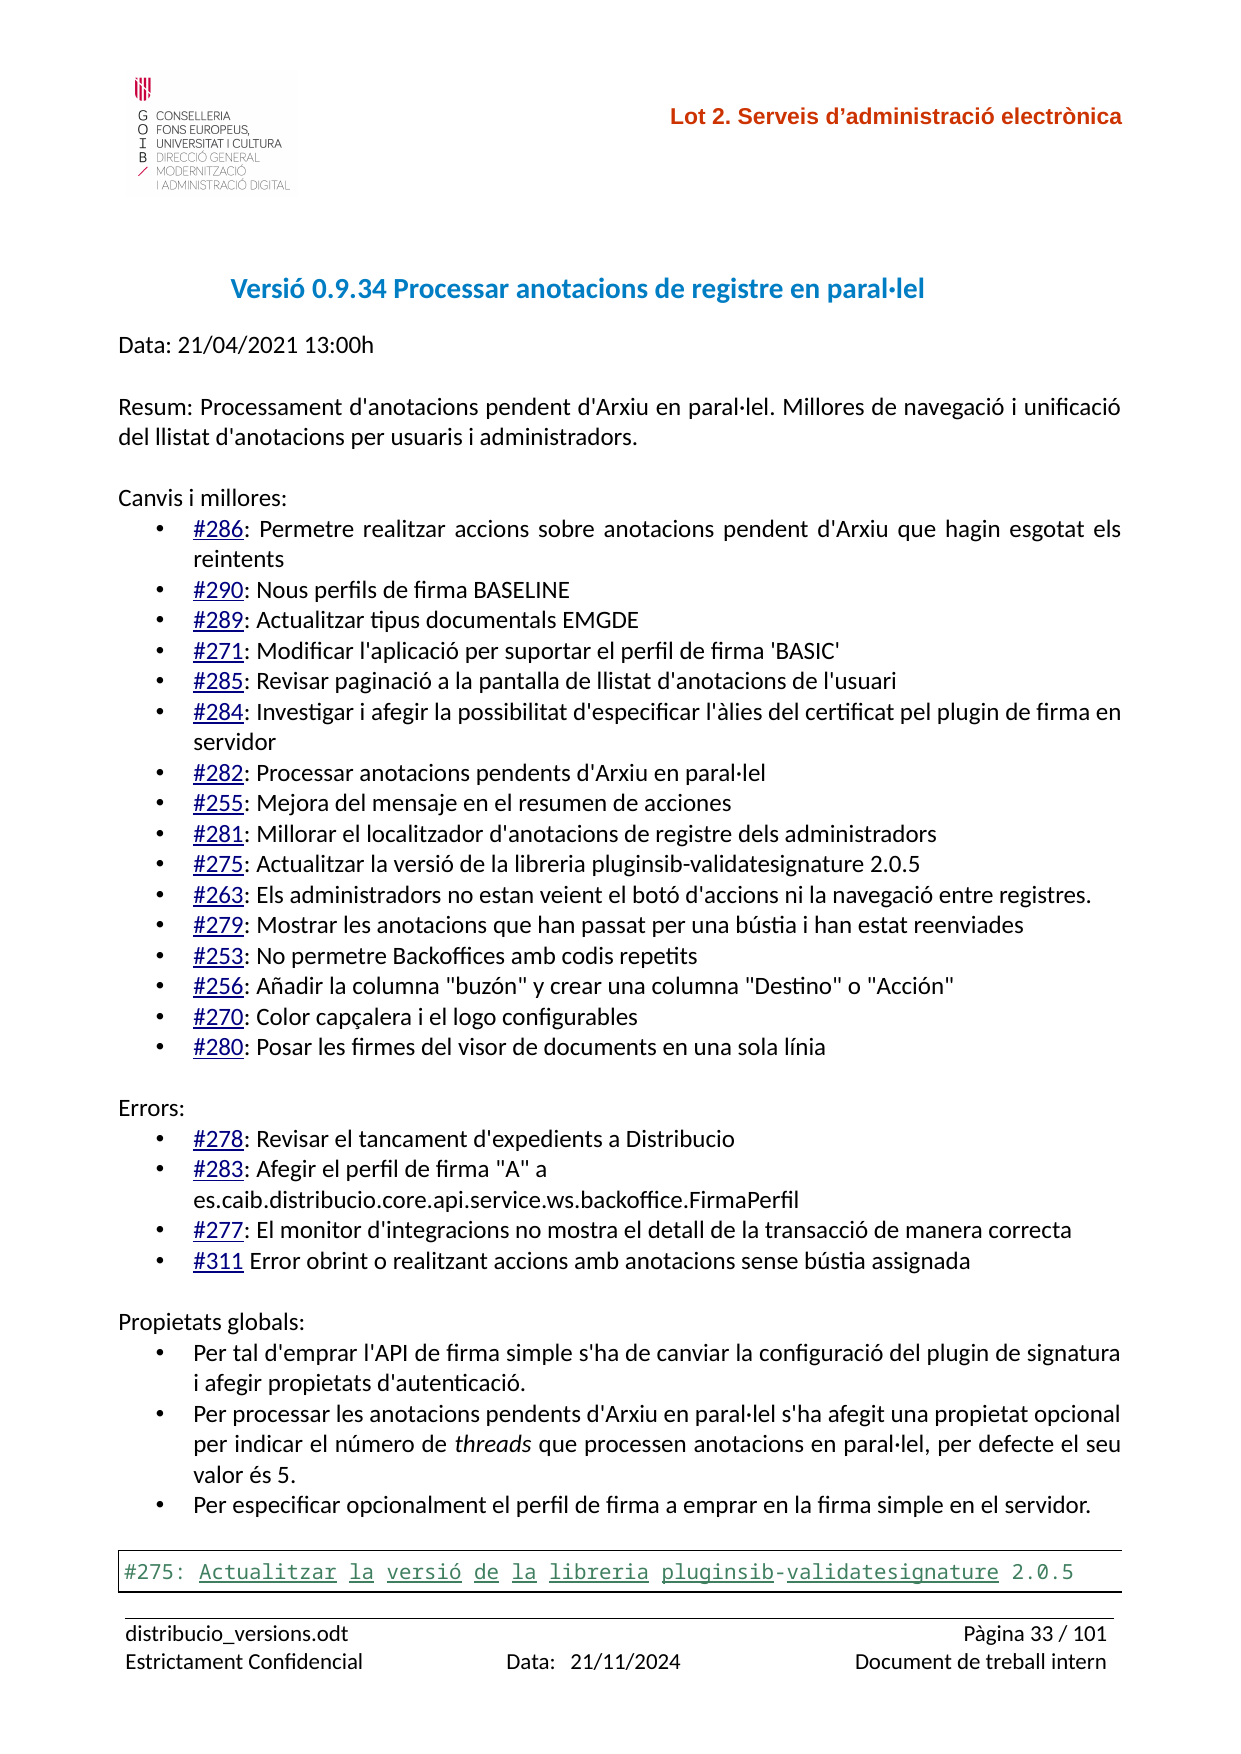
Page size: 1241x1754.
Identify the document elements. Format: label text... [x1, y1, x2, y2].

list #281: Millorar el localitzador d'anotacions de registre dels administradors [156, 818, 1122, 848]
list #278: Revisar el tancament d'expedients a Distribucio [156, 1123, 1122, 1154]
text Errors: [118, 1093, 1122, 1123]
list #311 Error obrint o realitzant accions amb anotacions sense bústia assignada [156, 1245, 1122, 1276]
picture [126, 70, 299, 197]
text Data: 21/04/2021 13:00h [118, 329, 1122, 360]
text Canvis i millores: [118, 482, 1122, 513]
list Per tal d'emprar l'API de firma simple s'ha de canviar la configuració del plugin de signatura i afegir propietats d'autenticació. [156, 1337, 1122, 1398]
list #290: Nous perfils de firma BASELINE [156, 574, 1122, 604]
list #284: Investigar i afegir la possibilitat d'especificar l'àlies del certificat pel plugin de firma en servidor [156, 696, 1122, 757]
table_header #275: Actualitzar la versió de la libreria pluginsib-validatesignature 2.0.5 [119, 1551, 1122, 1591]
list #277: El monitor d'integracions no mostra el detall de la transacció de manera correcta [156, 1215, 1122, 1245]
list #289: Actualitzar tipus documentals EMGDE [156, 604, 1122, 635]
text Propietats globals: [118, 1306, 1122, 1337]
list #253: No permetre Backoffices amb codis repetits [156, 940, 1122, 971]
list #275: Actualitzar la versió de la libreria pluginsib-validatesignature 2.0.5 [156, 848, 1122, 879]
list #263: Els administradors no estan veient el botó d'accions ni la navegació entre registres. [156, 879, 1122, 909]
list #256: Añadir la columna "buzón" y crear una columna "Destino" o "Acción" [156, 971, 1122, 1001]
list #285: Revisar paginació a la pantalla de llistat d'anotacions de l'usuari [156, 665, 1122, 696]
list Per processar les anotacions pendents d'Arxiu en paral·lel s'ha afegit una propietat opcional per indicar el número de threads que processen anotacions en paral·lel, per defecte el seu valor és 5. [156, 1398, 1122, 1489]
list #286: Permetre realitzar accions sobre anotacions pendent d'Arxiu que hagin esgotat els reintents [156, 513, 1122, 574]
list #282: Processar anotacions pendents d'Arxiu en paral·lel [156, 757, 1122, 787]
text Resum: Processament d'anotacions pendent d'Arxiu en paral·lel. Millores de navegació i unificació del llistat d'anotacions per usuaris i administradors. [118, 391, 1122, 452]
list #280: Posar les firmes del visor de documents en una sola línia [156, 1032, 1122, 1062]
list #271: Modificar l'aplicació per suportar el perfil de firma 'BASIC' [156, 635, 1122, 665]
subtitle Versió 0.9.34 Processar anotacions de registre en paral·lel [153, 270, 1122, 306]
list Per especificar opcionalment el perfil de firma a emprar en la firma simple en el servidor. [156, 1489, 1122, 1520]
list #255: Mejora del mensaje en el resumen de acciones [156, 787, 1122, 818]
list #283: Afegir el perfil de firma "A" a es.caib.distribucio.core.api.service.ws.backoffice.FirmaPerfil [156, 1154, 1122, 1215]
list #270: Color capçalera i el logo configurables [156, 1001, 1122, 1032]
list #279: Mostrar les anotacions que han passat per una bústia i han estat reenviades [156, 909, 1122, 940]
